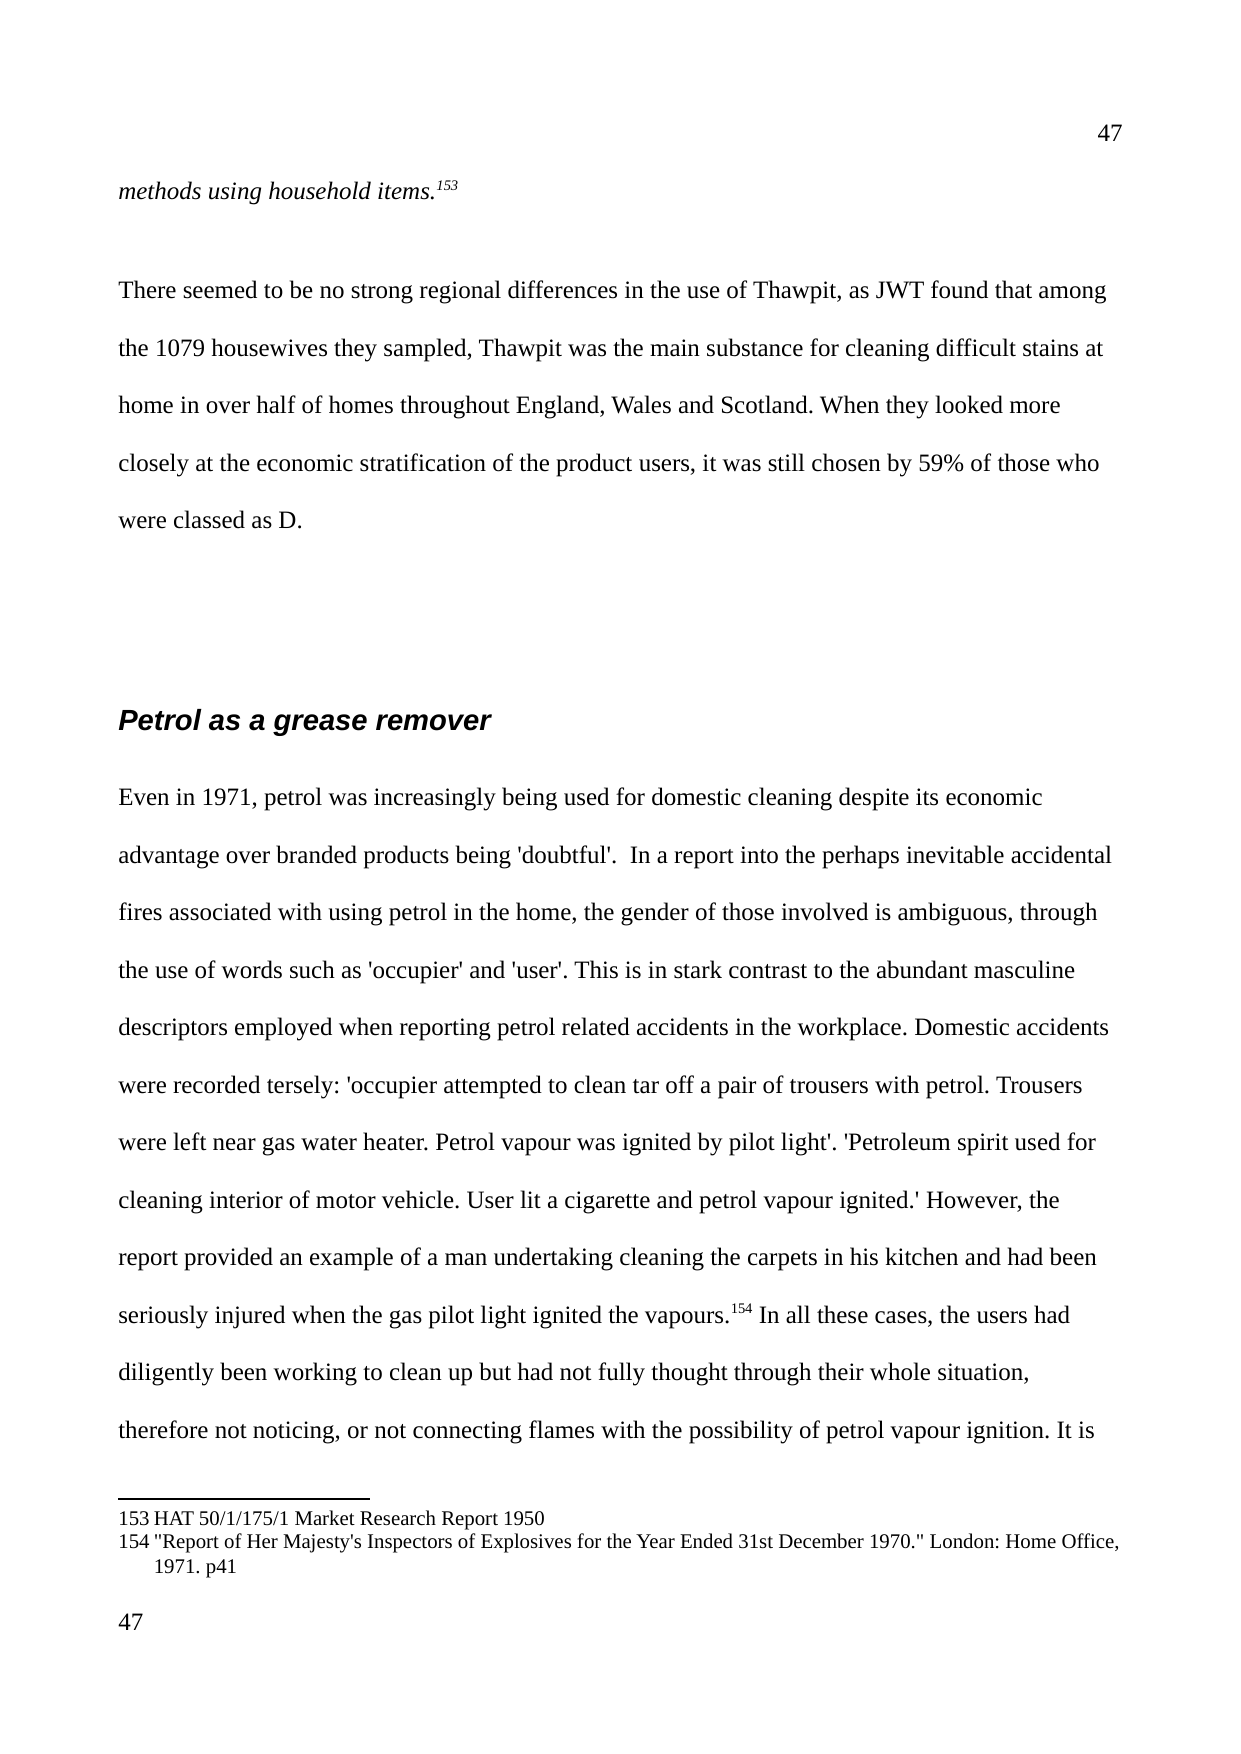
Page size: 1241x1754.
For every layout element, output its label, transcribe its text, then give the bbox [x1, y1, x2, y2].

text Even in 1971, petrol was increasingly being used for domestic cleaning despite its economic advantage over branded products being 'doubtful'. In a report into the perhaps inevitable accidental fires associated with using petrol in the home, the gender of those involved is ambiguous, through the use of words such as 'occupier' and 'user'. This is in stark contrast to the abundant masculine descriptors employed when reporting petrol related accidents in the workplace. Domestic accidents were recorded tersely: 'occupier attempted to clean tar off a pair of trousers with petrol. Trousers were left near gas water heater. Petrol vapour was ignited by pilot light'. 'Petroleum spirit used for cleaning interior of motor vehicle. User lit a cigarette and petrol vapour ignited.' However, the report provided an example of a man undertaking cleaning the carpets in his kitchen and had been seriously injured when the gas pilot light ignited the vapours. In all these cases, the users had diligently been working to clean up but had not fully thought through their whole situation, therefore not noticing, or not connecting flames with the possibility of petrol vapour ignition. It is [118, 782, 1122, 1443]
text "Report of Her Majesty's Inspectors of Explosives for the Year Ended 31st December 1970." London: Home Office, 1971. p41 [118, 1529, 1122, 1578]
text methods using household items. [118, 176, 1122, 205]
text HAT 50/1/175/1 Market Research Report 1950 [118, 1505, 1122, 1529]
subtitle Petrol as a grease remover [118, 703, 1122, 736]
text There seemed to be no strong regional differences in the use of Thawpit, as JWT found that among the 1079 housewives they sampled, Thawpit was the main substance for cleaning difficult stains at home in over half of homes throughout England, Wales and Scotland. When they looked more closely at the economic stratification of the product users, it was still chosen by 59% of those who were classed as D. [118, 275, 1122, 534]
